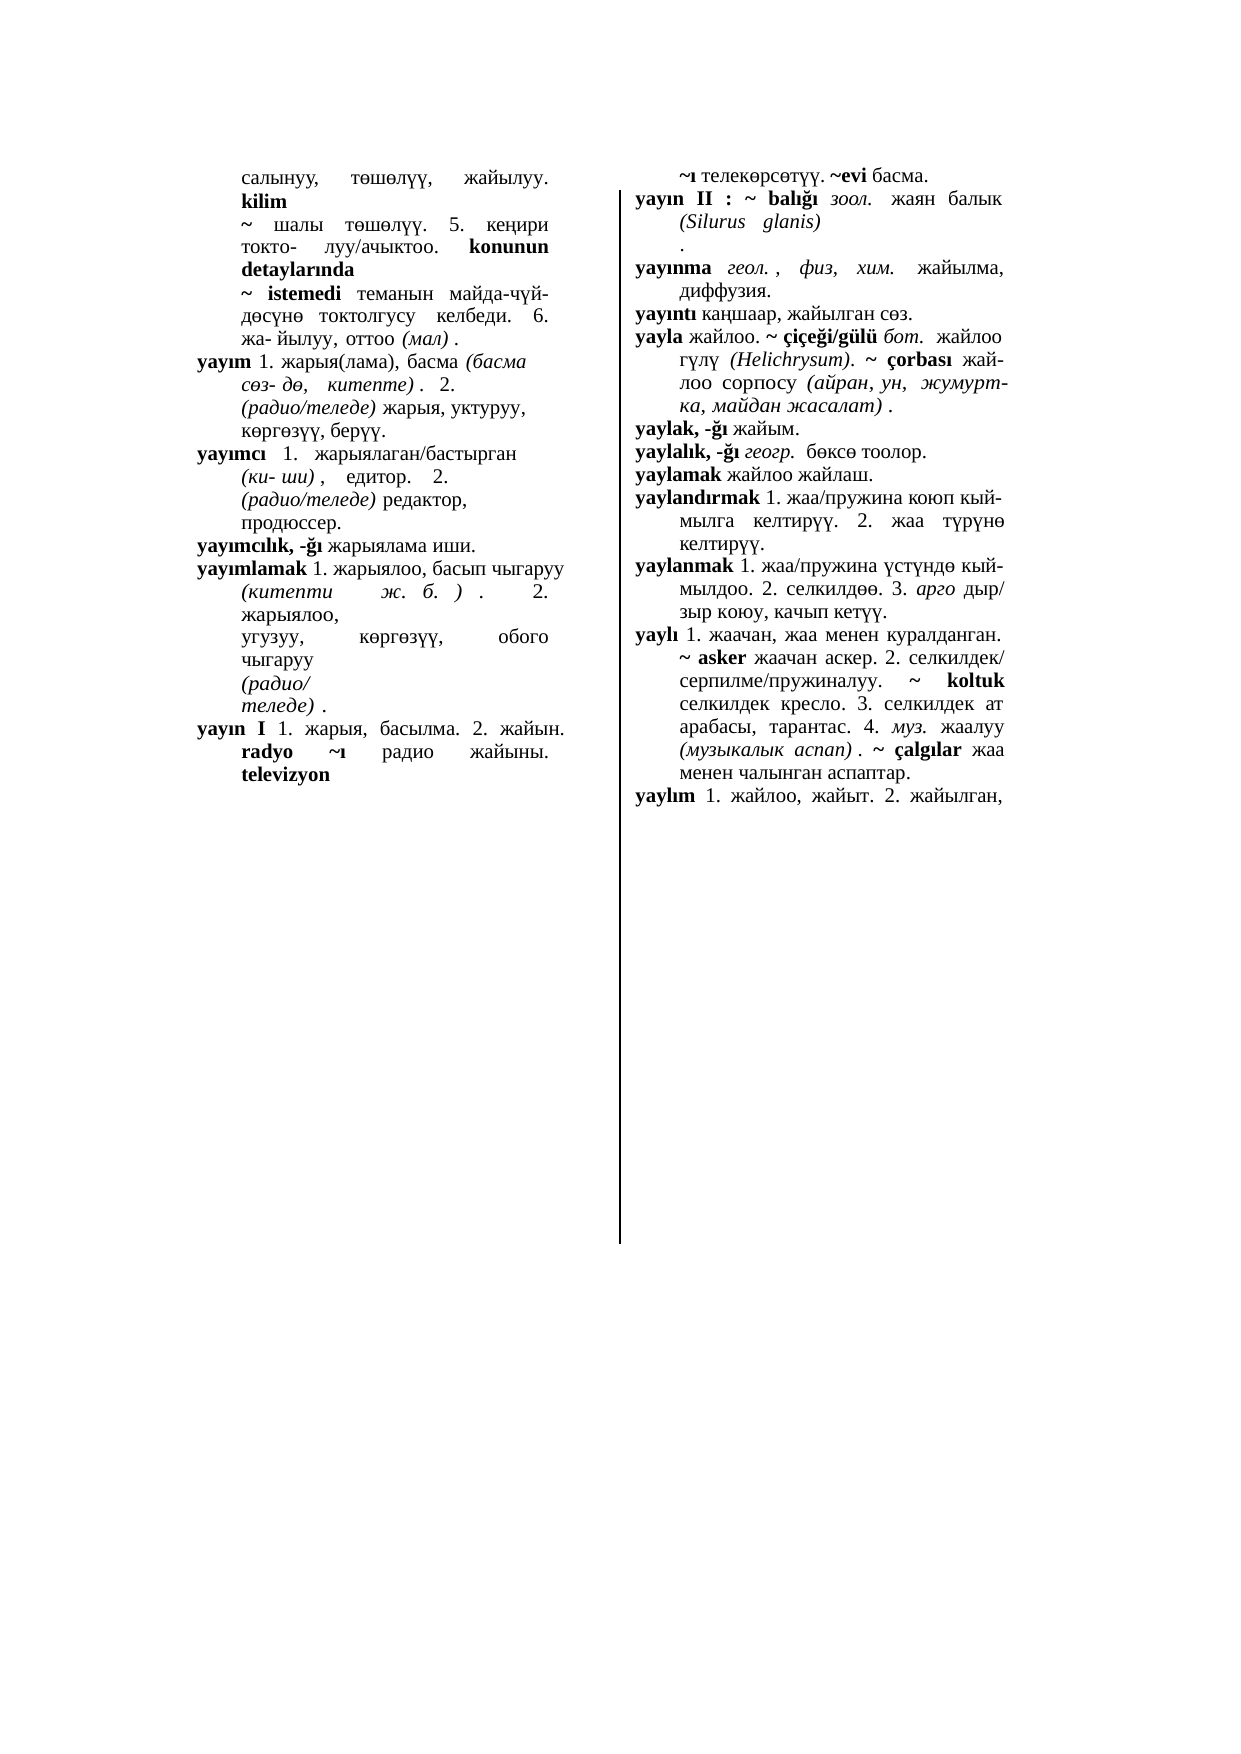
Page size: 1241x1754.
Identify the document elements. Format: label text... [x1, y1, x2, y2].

text yayın I 1. жарыя, басылма. 2. жайын. [197, 717, 609, 740]
text (китепти ж. б. ) . 2. жарыялоо, [241, 580, 549, 626]
text yayınma геол. , физ, хим. жайылма, диффузия. [635, 256, 1005, 302]
text ~ istemedi теманын майда-чүй- дөсүнө токтолгусу келбеди. 6. жа- йылуу, оттоо (мал) . [241, 282, 548, 350]
text ~ı телекөрсөтүү. ~evi басма. [679, 164, 929, 187]
text мылдоо. 2. селкилдөө. 3. арго дыр/ зыр коюу, качып кетүү. [679, 577, 1004, 623]
text салынуу, төшөлүү, жайылуу. kilim [241, 164, 548, 213]
text yayımcılık, -ğı жарыялама иши. [197, 534, 609, 557]
text yaylım 1. жайлоо, жайыт. 2. жайылган, [635, 784, 1065, 807]
text (Silurus glanis) . [679, 210, 821, 256]
text radyo ~ı радио жайыны. televizyon [241, 740, 549, 786]
text арабасы, тарантас. 4. муз. жаалуу (музыкалык аспап) . ~ çalgılar жаа менен чалынган аспаптар. [679, 715, 1004, 784]
text yayıntı каңшаар, жайылган сөз. [635, 302, 1065, 325]
text yaylak, -ğı жайым. [635, 417, 1065, 440]
text yayın II : ~ balığı зоол. жаян балык [635, 187, 1065, 210]
text yaylanmak 1. жаа/пружина үстүндө кый- [635, 554, 1008, 577]
text ~ asker жаачан аскер. 2. селкилдек/ серпилме/пружиналуу. ~ koltuk селкилдек кресло. 3. селкилдек ат [679, 646, 1005, 715]
text yayım 1. жарыя(лама), басма (басма сөз- дө, китепте) . 2. (радио/теледе) жарыя, уктуруу, көргөзүү, берүү. [197, 350, 552, 442]
text yayla жайлоо. ~ çiçeği/gülü бот. жайлоо гүлү (Helichrysum). ~ çorbası жай- [635, 325, 1004, 371]
text ~ шалы төшөлүү. 5. кеңири токто- луу/ачыктоо. konunun detaylarında [241, 213, 548, 281]
text yaylalık, -ğı геогр. бөксө тоолор. yaylamak жайлоо жайлаш. yaylandırmak 1. жаа/пружина коюп кый- [635, 440, 1004, 509]
text лоо сорпосу (айран, ун, жумурт- ка, майдан жасалат) . [679, 371, 1008, 417]
text мылга келтирүү. 2. жаа түрүнө келтирүү. [679, 509, 1004, 554]
text yayımcı 1. жарыялаган/бастырган (ки- ши) , едитор. 2. (радио/теледе) редактор, продюссер. [197, 442, 552, 534]
text угузуу, көргөзүү, обого чыгаруу [241, 626, 548, 672]
text yaylı 1. жаачан, жаа менен куралданган. [635, 623, 1065, 646]
text (радио/теледе) . [241, 672, 378, 717]
text yayımlamak 1. жарыялоо, басып чыгаруу [197, 557, 609, 580]
